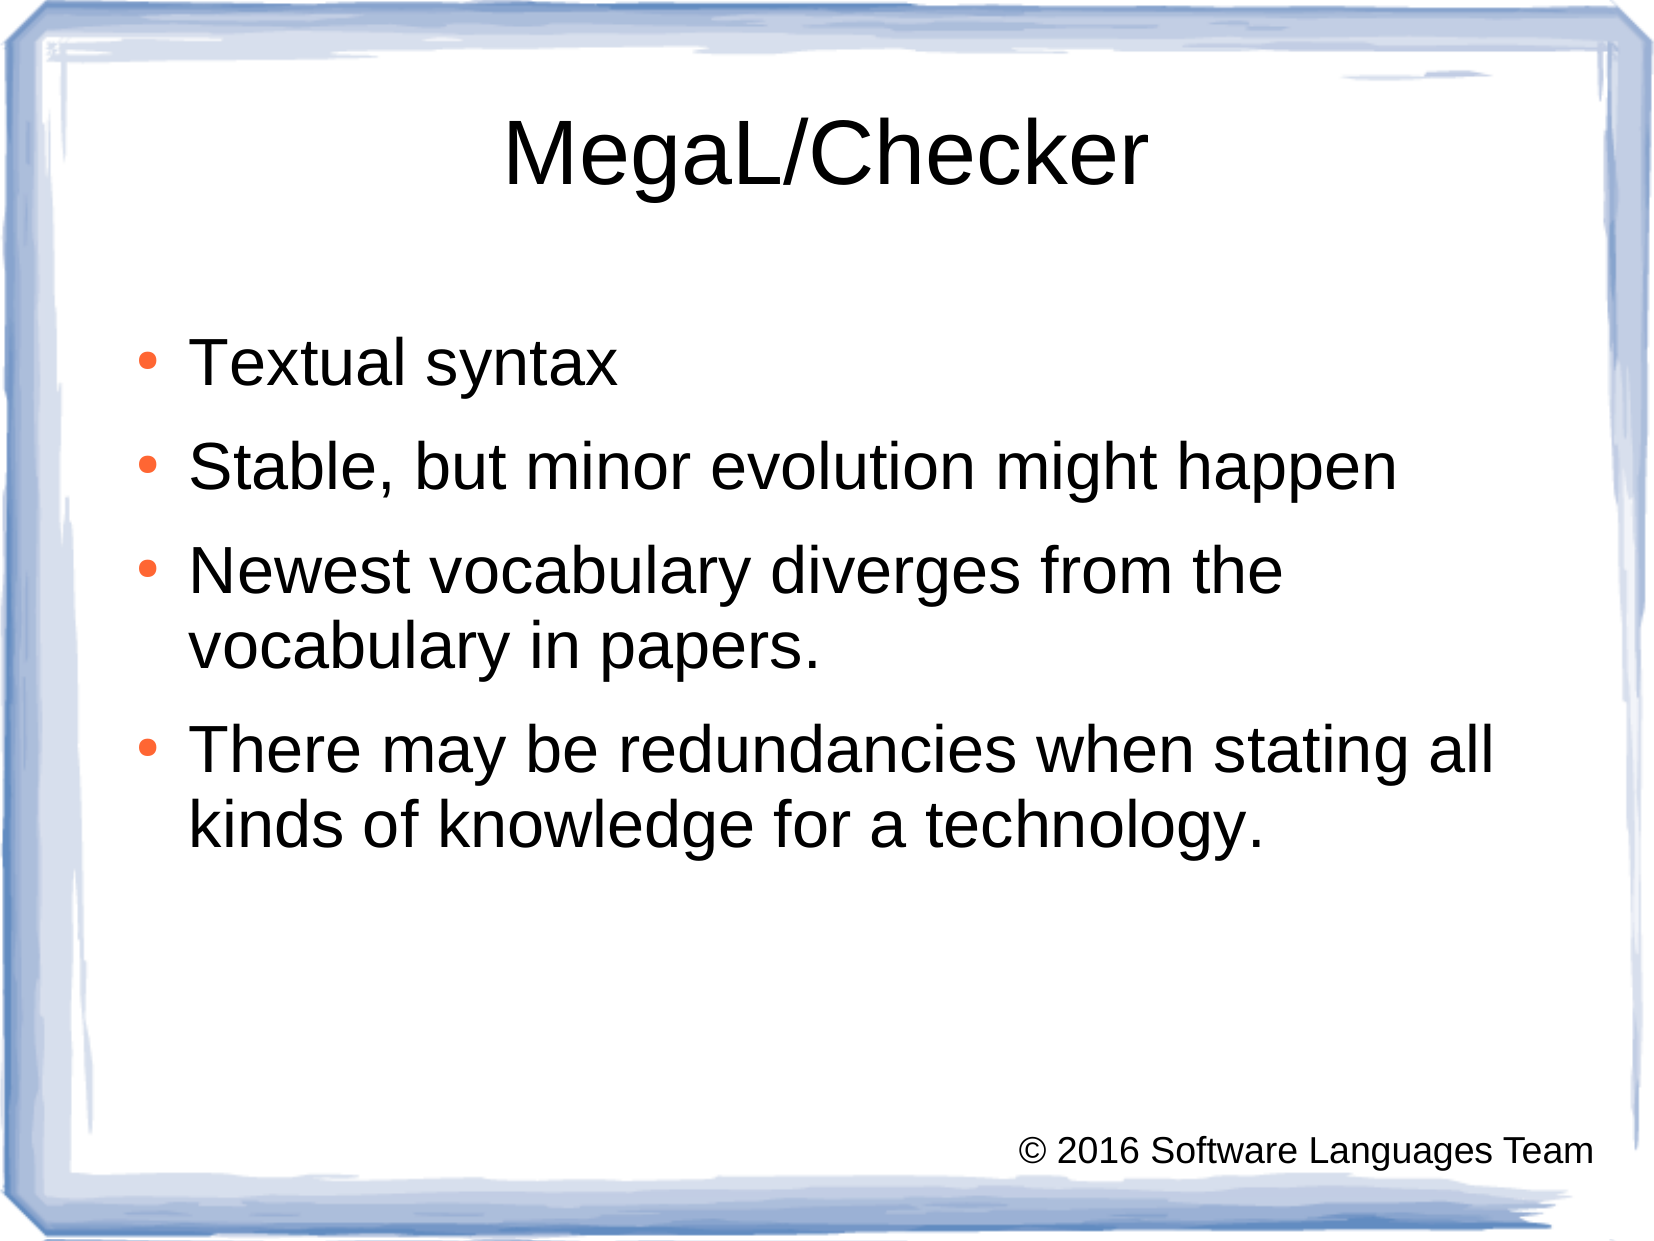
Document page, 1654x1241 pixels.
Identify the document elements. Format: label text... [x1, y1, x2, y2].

title MegaL/Checker [82, 49, 1571, 257]
text_box © 2016 Software Languages Team [1003, 1122, 1625, 1182]
picture [0, 0, 1654, 1241]
list Textual syntax Stable, but minor evolution might happen Newest vocabulary diverges from the vocabulary in papers. There may be redundancies when stating all kinds of knowledge for a technology. [118, 324, 1571, 1004]
